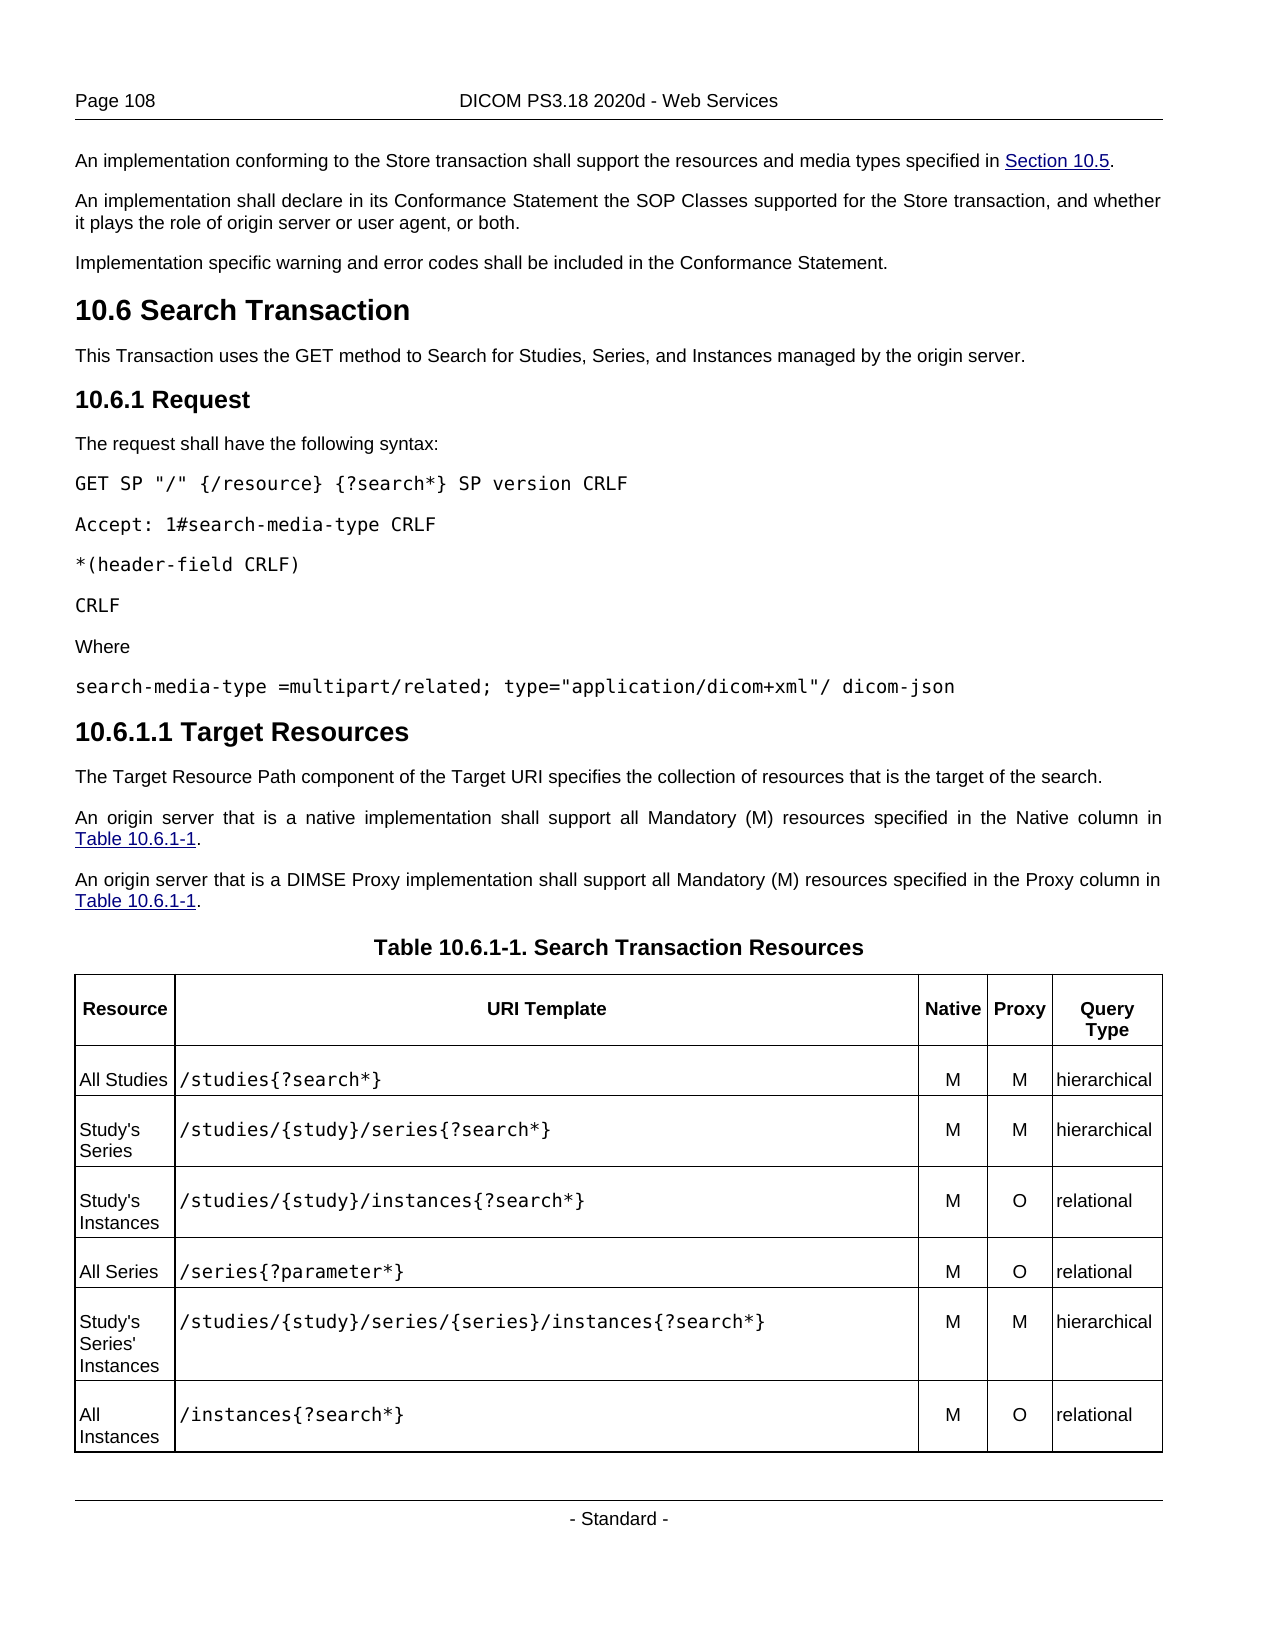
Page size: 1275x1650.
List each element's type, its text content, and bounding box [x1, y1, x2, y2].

table_cell /studies/{study}/instances{?search*} [176, 1167, 918, 1237]
table_cell M [919, 1096, 987, 1166]
table_cell hierarchical [1053, 1046, 1162, 1095]
text An origin server that is a DIMSE Proxy implementation shall support all Mandatory (M) resources specified in the Proxy column in Table 10.6.1-1. [75, 868, 1162, 912]
text Table 10.6.1-1. Search Transaction Resources [75, 934, 1162, 960]
table_cell Study's Series [76, 1096, 174, 1166]
table_cell M [919, 1288, 987, 1380]
table_cell Study's Series' Instances [76, 1288, 174, 1380]
text search-media-type =multipart/related; type="application/dicom+xml"/ dicom-json [75, 676, 1162, 698]
text An origin server that is a native implementation shall support all Mandatory (M) resources specified in the Native column in Table 10.6.1-1. [75, 807, 1162, 850]
table_cell relational [1053, 1238, 1162, 1287]
table_cell M [919, 1238, 987, 1287]
table_cell /instances{?search*} [176, 1381, 918, 1451]
table_cell M [988, 1096, 1052, 1166]
text 10.6.1 Request [75, 385, 1162, 414]
table_cell O [988, 1381, 1052, 1451]
text The Target Resource Path component of the Target URI specifies the collection of resources that is the target of the search. [75, 766, 1162, 788]
text An implementation shall declare in its Conformance Statement the SOP Classes supported for the Store transaction, and whether it plays the role of origin server or user agent, or both. [75, 190, 1162, 233]
table_cell M [988, 1046, 1052, 1095]
text Accept: 1#search-media-type CRLF [75, 513, 1162, 535]
table_cell All Studies [76, 1046, 174, 1095]
table_cell All Instances [76, 1381, 174, 1451]
table_cell M [919, 1381, 987, 1451]
table_cell /studies{?search*} [176, 1046, 918, 1095]
text Where [75, 635, 1162, 657]
table_header Proxy [988, 975, 1052, 1045]
table_cell M [988, 1288, 1052, 1380]
table_header URI Template [176, 975, 918, 1045]
table_cell hierarchical [1053, 1096, 1162, 1166]
table_cell /studies/{study}/series/{series}/instances{?search*} [176, 1288, 918, 1380]
text 10.6.1.1 Target Resources [75, 716, 1162, 748]
table_header Resource [76, 975, 174, 1045]
table_cell M [919, 1046, 987, 1095]
text The request shall have the following syntax: [75, 433, 1162, 454]
table_cell hierarchical [1053, 1288, 1162, 1380]
table_cell relational [1053, 1167, 1162, 1237]
text This Transaction uses the GET method to Search for Studies, Series, and Instances managed by the origin server. [75, 345, 1162, 366]
text CRLF [75, 595, 1162, 617]
text *(header-field CRLF) [75, 554, 1162, 576]
table_cell M [919, 1167, 987, 1237]
table_cell O [988, 1167, 1052, 1237]
table_cell All Series [76, 1238, 174, 1287]
table_header Query Type [1053, 975, 1162, 1045]
table_header Native [919, 975, 987, 1045]
table_cell relational [1053, 1381, 1162, 1451]
table_cell /studies/{study}/series{?search*} [176, 1096, 918, 1166]
table_cell /series{?parameter*} [176, 1238, 918, 1287]
text An implementation conforming to the Store transaction shall support the resources and media types specified in Section 10.5. [75, 150, 1162, 172]
text Implementation specific warning and error codes shall be included in the Conformance Statement. [75, 252, 1162, 274]
text GET SP "/" {/resource} {?search*} SP version CRLF [75, 473, 1162, 495]
text 10.6 Search Transaction [75, 292, 1162, 326]
table_cell O [988, 1238, 1052, 1287]
table_cell Study's Instances [76, 1167, 174, 1237]
